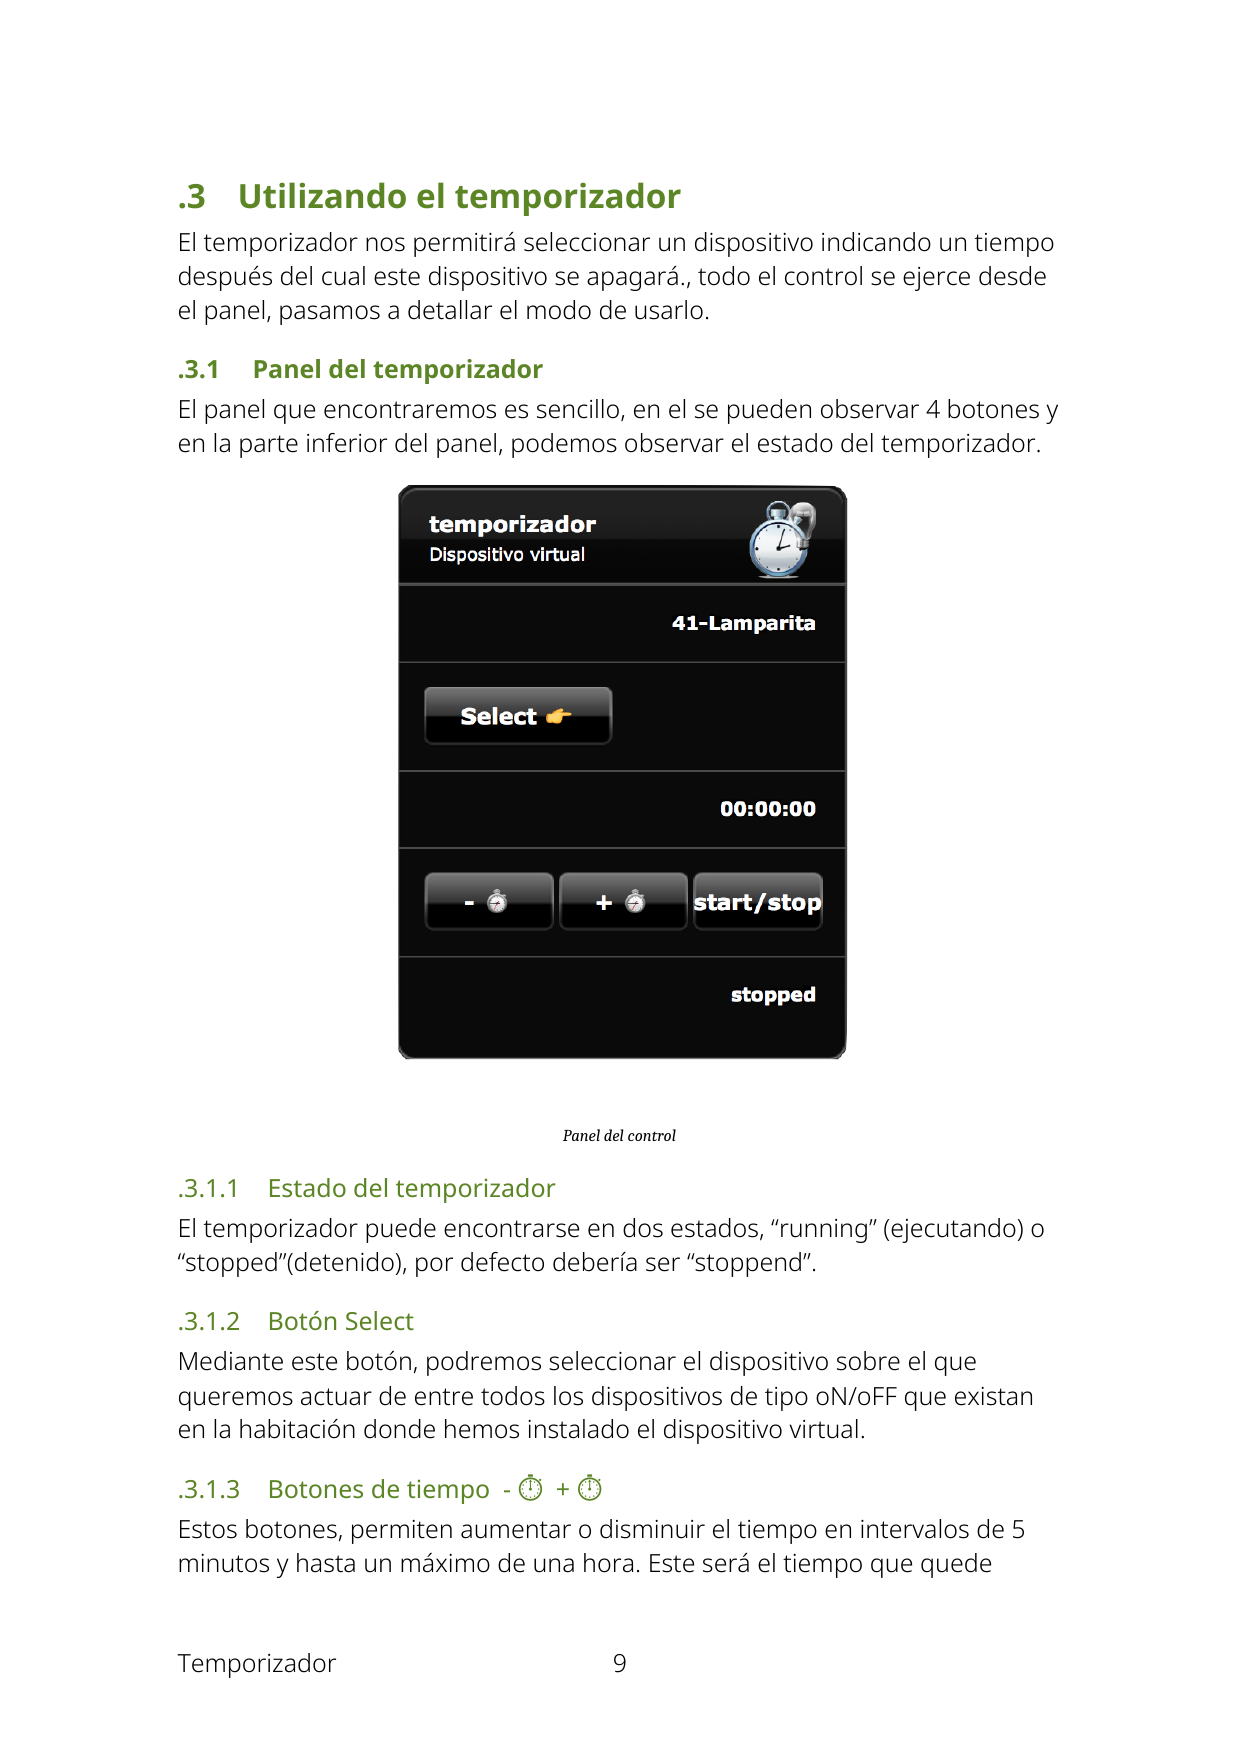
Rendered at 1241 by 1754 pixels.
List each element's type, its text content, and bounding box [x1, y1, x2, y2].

text El panel que encontraremos es sencillo, en el se pueden observar 4 botones y en la parte inferior del panel, podemos observar el estado del temporizador. [177, 392, 1063, 460]
text Estos botones, permiten aumentar o disminuir el tiempo en intervalos de 5 minutos y hasta un máximo de una hora. Este será el tiempo que quede [177, 1512, 1063, 1580]
subtitle Panel del temporizador [177, 351, 1063, 386]
text Mediante este botón, podremos seleccionar el dispositivo sobre el que queremos actuar de entre todos los dispositivos de tipo oN/oFF que existan en la habitación donde hemos instalado el dispositivo virtual. [177, 1344, 1063, 1446]
text El temporizador puede encontrarse en dos estados, “running” (ejecutando) o “stopped”(detenido), por defecto debería ser “stoppend”. [177, 1211, 1063, 1279]
list Panel del control [177, 1126, 1063, 1145]
text El temporizador nos permitirá seleccionar un dispositivo indicando un tiempo después del cual este dispositivo se apagará., todo el control se ejerce desde el panel, pasamos a detallar el modo de usarlo. [177, 224, 1063, 326]
picture [383, 480, 857, 1072]
subtitle Botón Select [177, 1304, 1063, 1338]
subtitle Utilizando el temporizador [177, 173, 1063, 218]
subtitle Estado del temporizador [177, 1170, 1063, 1204]
subtitle Botones de tiempo - ⏱ + ⏱ [177, 1471, 1063, 1505]
